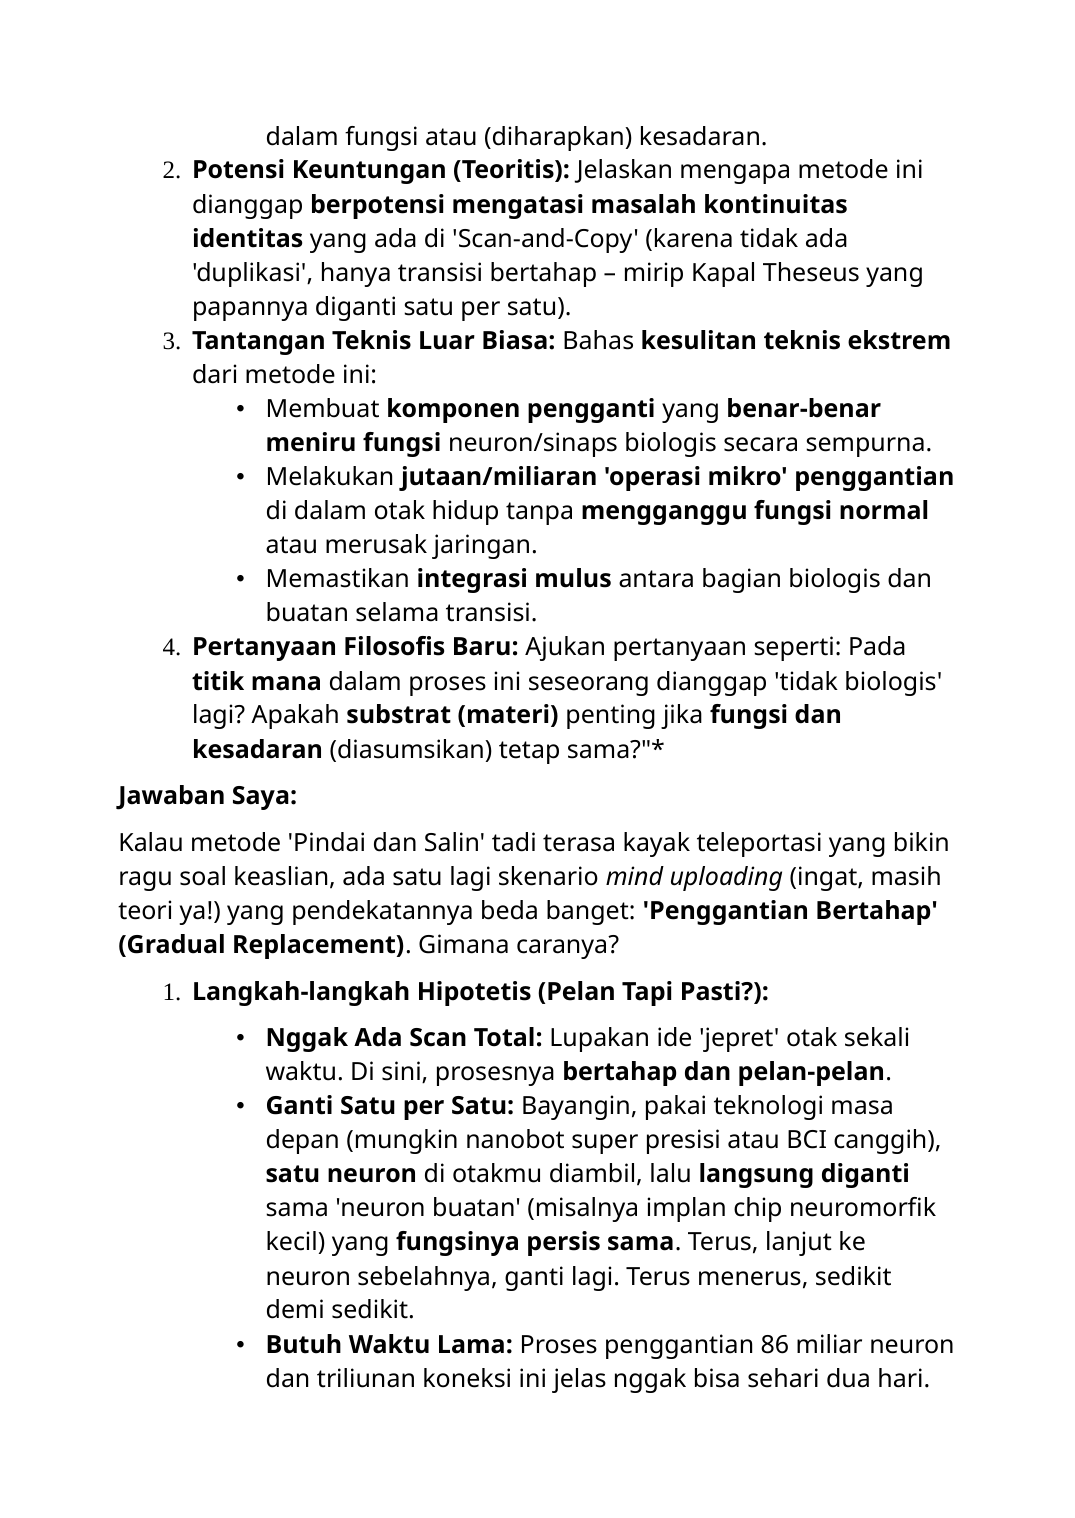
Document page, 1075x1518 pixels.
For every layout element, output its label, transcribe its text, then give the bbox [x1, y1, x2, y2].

list Langkah-langkah Hipotetis (Pelan Tapi Pasti?): [162, 973, 957, 1007]
list Memastikan integrasi mulus antara bagian biologis dan buatan selama transisi. [236, 561, 957, 629]
list Butuh Waktu Lama: Proses penggantian 86 miliar neuron dan triliunan koneksi ini jelas nggak bisa sehari dua hari. [236, 1326, 957, 1394]
list Potensi Keuntungan (Teoritis): Jelaskan mengapa metode ini dianggap berpotensi mengatasi masalah kontinuitas identitas yang ada di 'Scan-and-Copy' (karena tidak ada 'duplikasi', hanya transisi bertahap – mirip Kapal Theseus yang papannya diganti satu per satu). [162, 152, 957, 322]
text Jawaban Saya: [118, 778, 957, 812]
text Kalau metode 'Pindai dan Salin' tadi terasa kayak teleportasi yang bikin ragu soal keaslian, ada satu lagi skenario mind uploading (ingat, masih teori ya!) yang pendekatannya beda banget: 'Penggantian Bertahap' (Gradual Replacement). Gimana caranya? [118, 824, 957, 961]
list Ganti Satu per Satu: Bayangin, pakai teknologi masa depan (mungkin nanobot super presisi atau BCI canggih), satu neuron di otakmu diambil, lalu langsung diganti sama 'neuron buatan' (misalnya implan chip neuromorfik kecil) yang fungsinya persis sama. Terus, lanjut ke neuron sebelahnya, ganti lagi. Terus menerus, sedikit demi sedikit. [236, 1088, 957, 1326]
list Membuat komponen pengganti yang benar-benar meniru fungsi neuron/sinaps biologis secara sempurna. [236, 391, 957, 459]
list dalam fungsi atau (diharapkan) kesadaran. [236, 118, 957, 152]
list Nggak Ada Scan Total: Lupakan ide 'jepret' otak sekali waktu. Di sini, prosesnya bertahap dan pelan-pelan. [236, 1020, 957, 1088]
list Tantangan Teknis Luar Biasa: Bahas kesulitan teknis ekstrem dari metode ini: [162, 322, 957, 391]
list Pertanyaan Filosofis Baru: Ajukan pertanyaan seperti: Pada titik mana dalam proses ini seseorang dianggap 'tidak biologis' lagi? Apakah substrat (materi) penting jika fungsi dan kesadaran (diasumsikan) tetap sama?"* [162, 629, 957, 765]
list Melakukan jutaan/miliaran 'operasi mikro' penggantian di dalam otak hidup tanpa mengganggu fungsi normal atau merusak jaringan. [236, 459, 957, 561]
